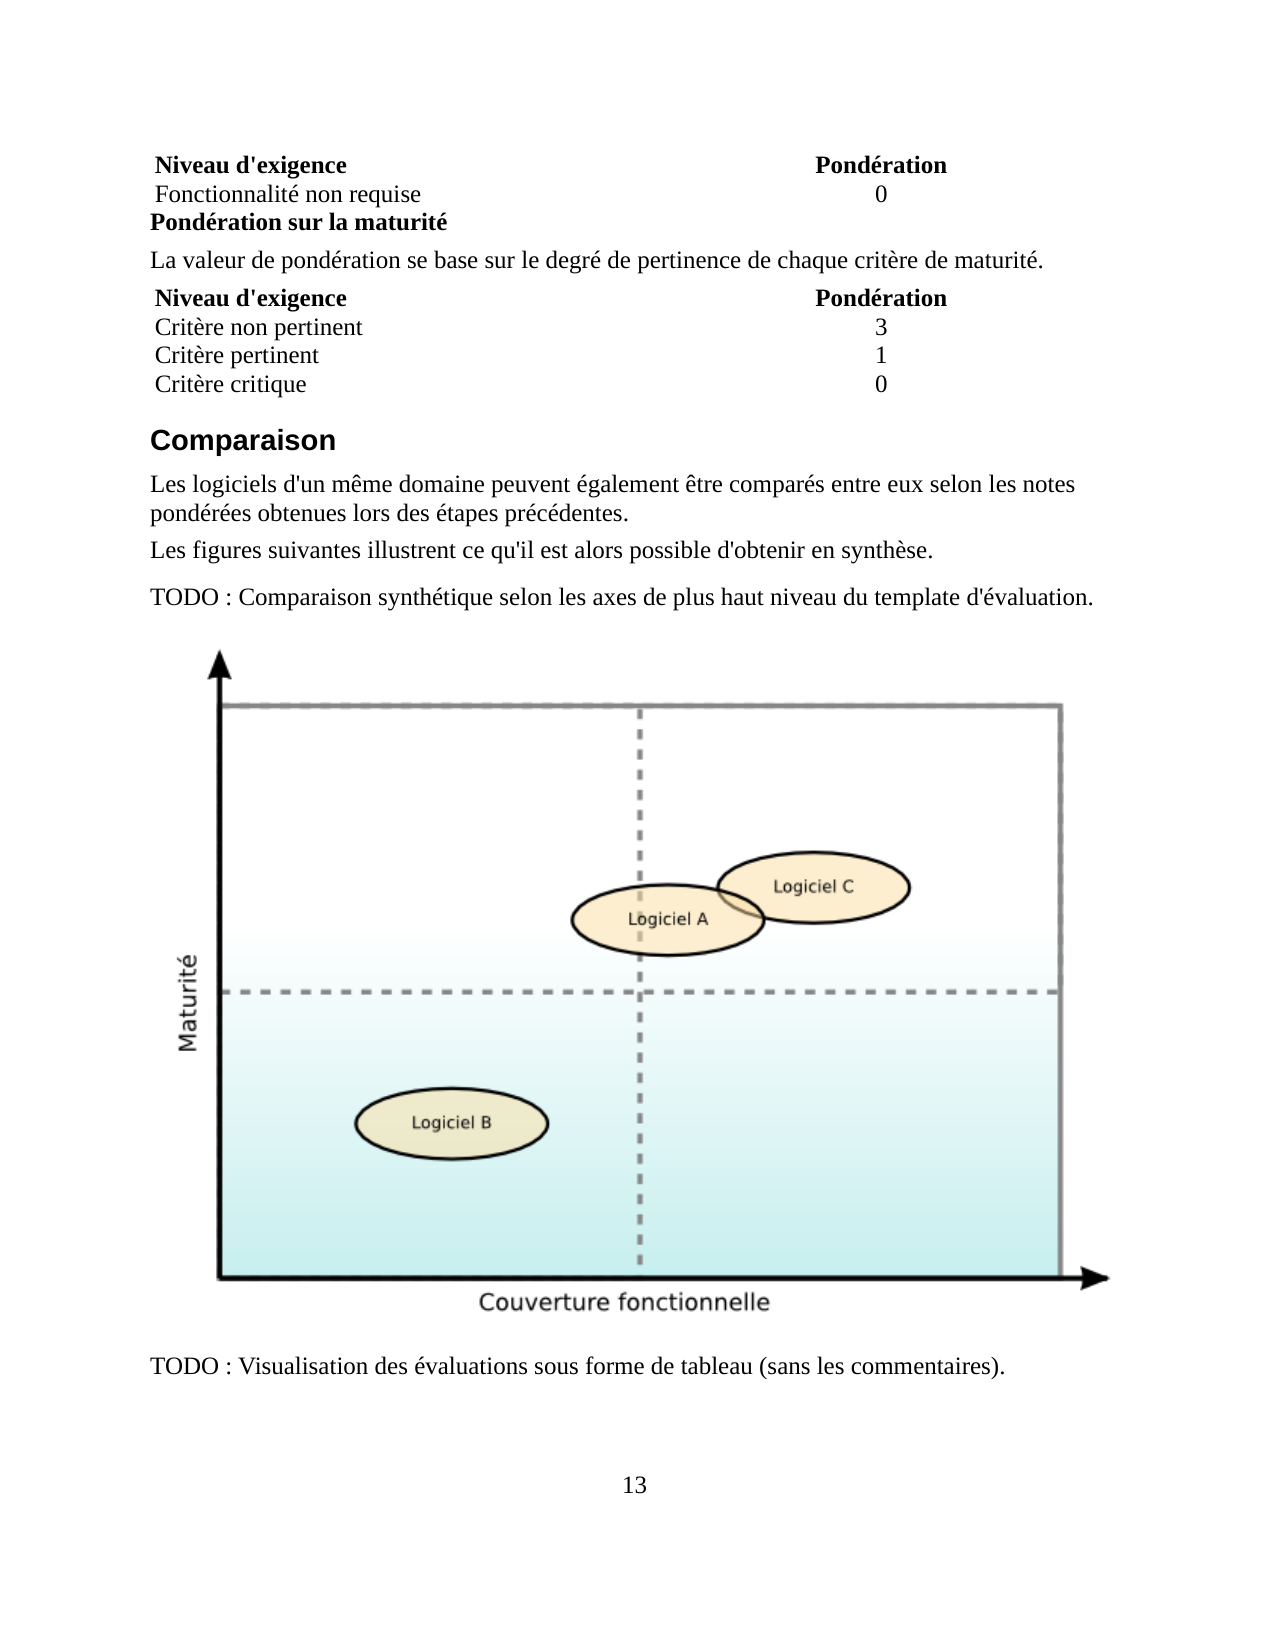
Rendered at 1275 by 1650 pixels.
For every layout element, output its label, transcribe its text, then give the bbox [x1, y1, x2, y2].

table_cell 1 [638, 340, 1125, 369]
table_cell Fonctionnalité non requise [150, 179, 637, 207]
text Les logiciels d'un même domaine peuvent également être comparés entre eux selon les notes pondérées obtenues lors des étapes précédentes. [150, 469, 1125, 526]
picture [150, 628, 1138, 1333]
table_cell 0 [638, 369, 1125, 398]
table_cell 3 [638, 312, 1125, 340]
table_cell 0 [638, 179, 1125, 207]
text TODO : Comparaison synthétique selon les axes de plus haut niveau du template d'évaluation. [150, 582, 1125, 611]
text La valeur de pondération se base sur le degré de pertinence de chaque critère de maturité. [150, 245, 1125, 274]
table_header Niveau d'exigence [150, 150, 637, 179]
table_header Pondération [638, 283, 1125, 312]
table_header Niveau d'exigence [150, 283, 637, 312]
table_cell Critère critique [150, 369, 637, 398]
table_cell Critère non pertinent [150, 312, 637, 340]
text Les figures suivantes illustrent ce qu'il est alors possible d'obtenir en synthèse. [150, 535, 1125, 564]
text Pondération sur la maturité [150, 207, 1125, 236]
table_cell Critère pertinent [150, 340, 637, 369]
text TODO : Visualisation des évaluations sous forme de tableau (sans les commentaires). [150, 1351, 1125, 1379]
subtitle Comparaison [150, 423, 1125, 456]
table_header Pondération [638, 150, 1125, 179]
